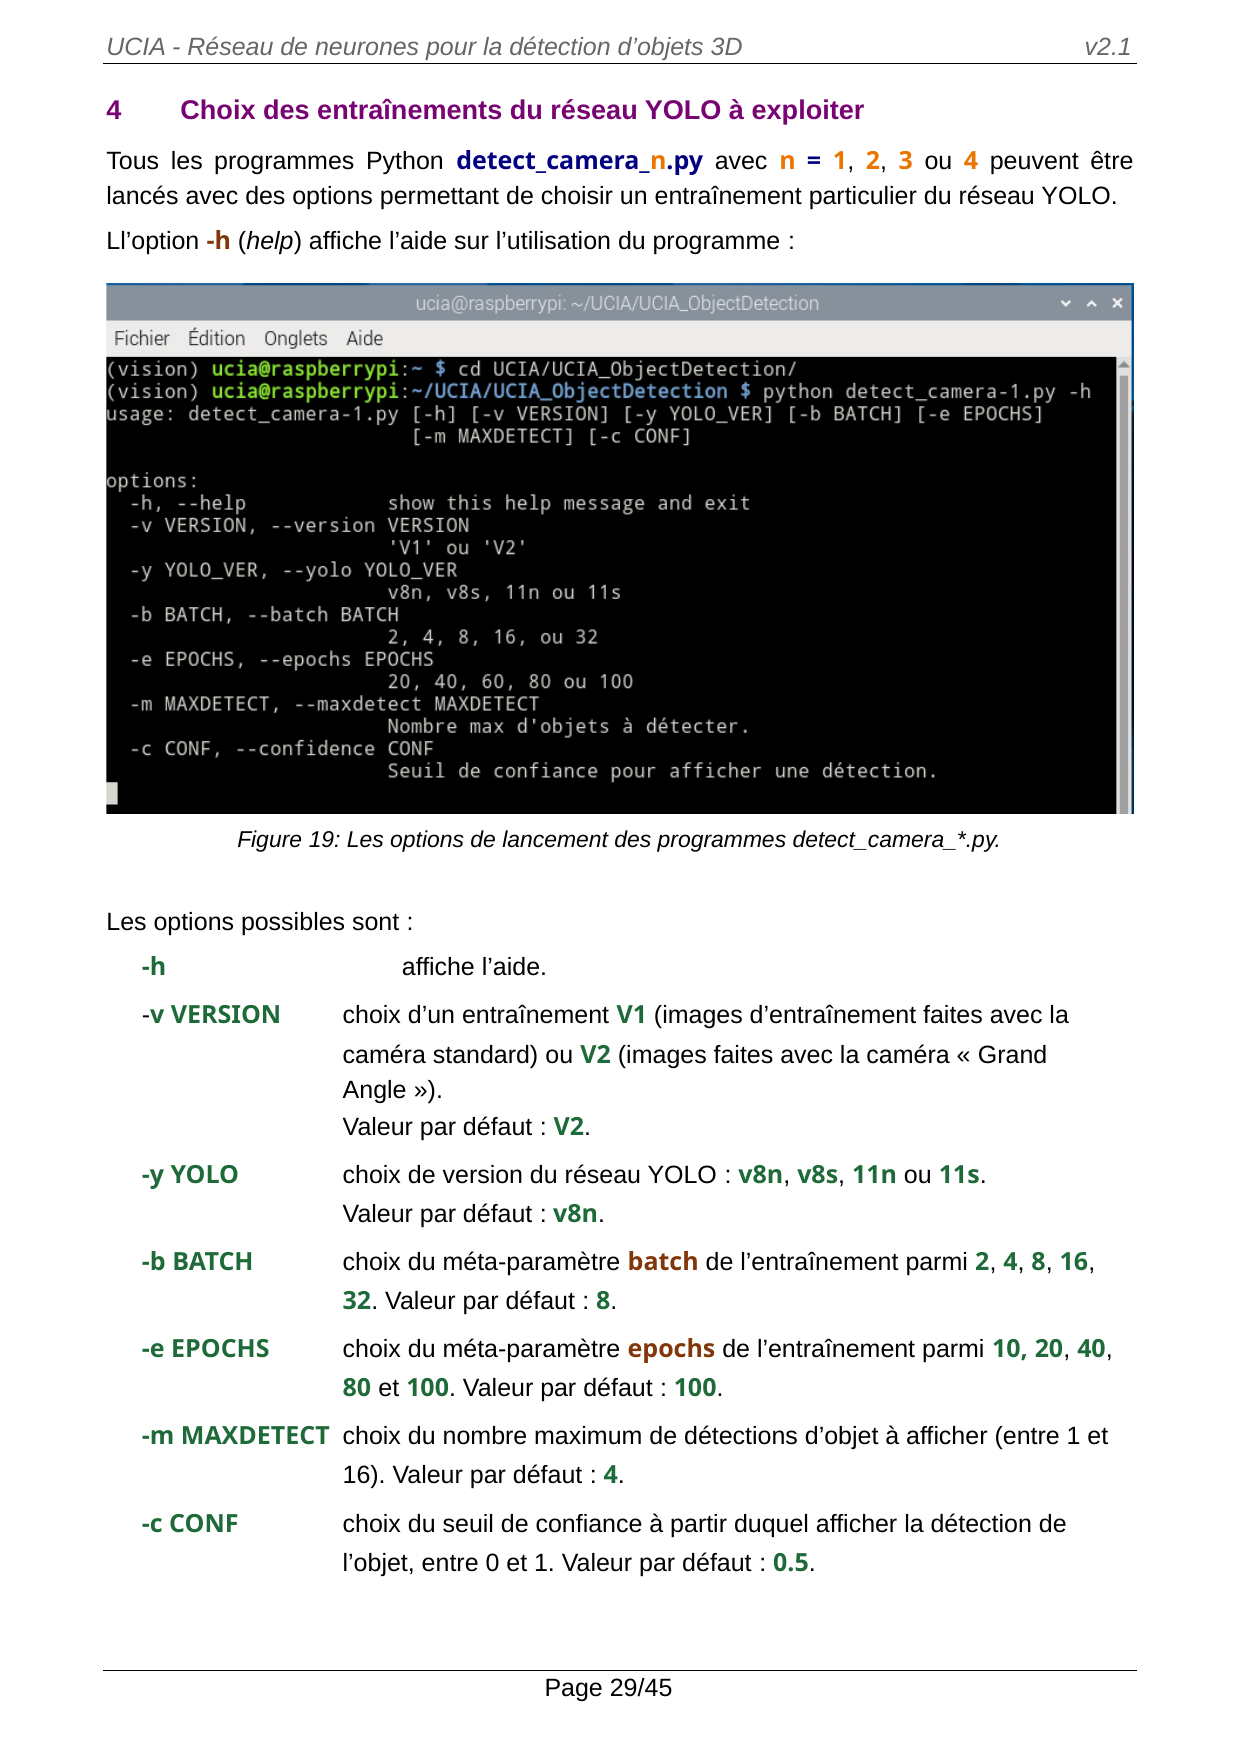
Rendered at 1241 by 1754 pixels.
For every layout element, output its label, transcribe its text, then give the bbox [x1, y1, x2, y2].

text -m MAXDETECT choix du nombre maximum de détections d’objet à afficher (entre 1 et 16). Valeur par défaut : 4. [142, 1418, 1134, 1491]
text Tous les programmes Python detect_camera_n.py avec n = 1, 2, 3 ou 4 peuvent être lancés avec des options permettant de choisir un entraînement particulier du réseau YOLO. [106, 143, 1134, 210]
text -h affiche l’aide. [142, 949, 1134, 983]
text -b BATCH choix du méta-paramètre batch de l’entraînement parmi 2, 4, 8, 16, 32. Valeur par défaut : 8. [142, 1244, 1134, 1317]
text -e EPOCHS choix du méta-paramètre epochs de l’entraînement parmi 10, 20, 40, 80 et 100. Valeur par défaut : 100. [142, 1331, 1134, 1404]
text -v VERSION choix d’un entraînement V1 (images d’entraînement faites avec la caméra standard) ou V2 (images faites avec la caméra « Grand Angle »). Valeur par défaut : V2. [142, 997, 1134, 1142]
text Les options possibles sont : [106, 907, 1134, 936]
picture [106, 283, 1134, 814]
subtitle Choix des entraînements du réseau YOLO à exploiter [106, 94, 1134, 125]
text Figure 19: Les options de lancement des programmes detect_camera_*.py. [106, 814, 1134, 852]
text -c CONF choix du seuil de confiance à partir duquel afficher la détection de l’objet, entre 0 et 1. Valeur par défaut : 0.5. [142, 1505, 1134, 1578]
text -y YOLO choix de version du réseau YOLO : v8n, v8s, 11n ou 11s. Valeur par défaut : v8n. [142, 1156, 1134, 1230]
text Ll’option -h (help) affiche l’aide sur l’utilisation du programme : [106, 223, 1134, 257]
